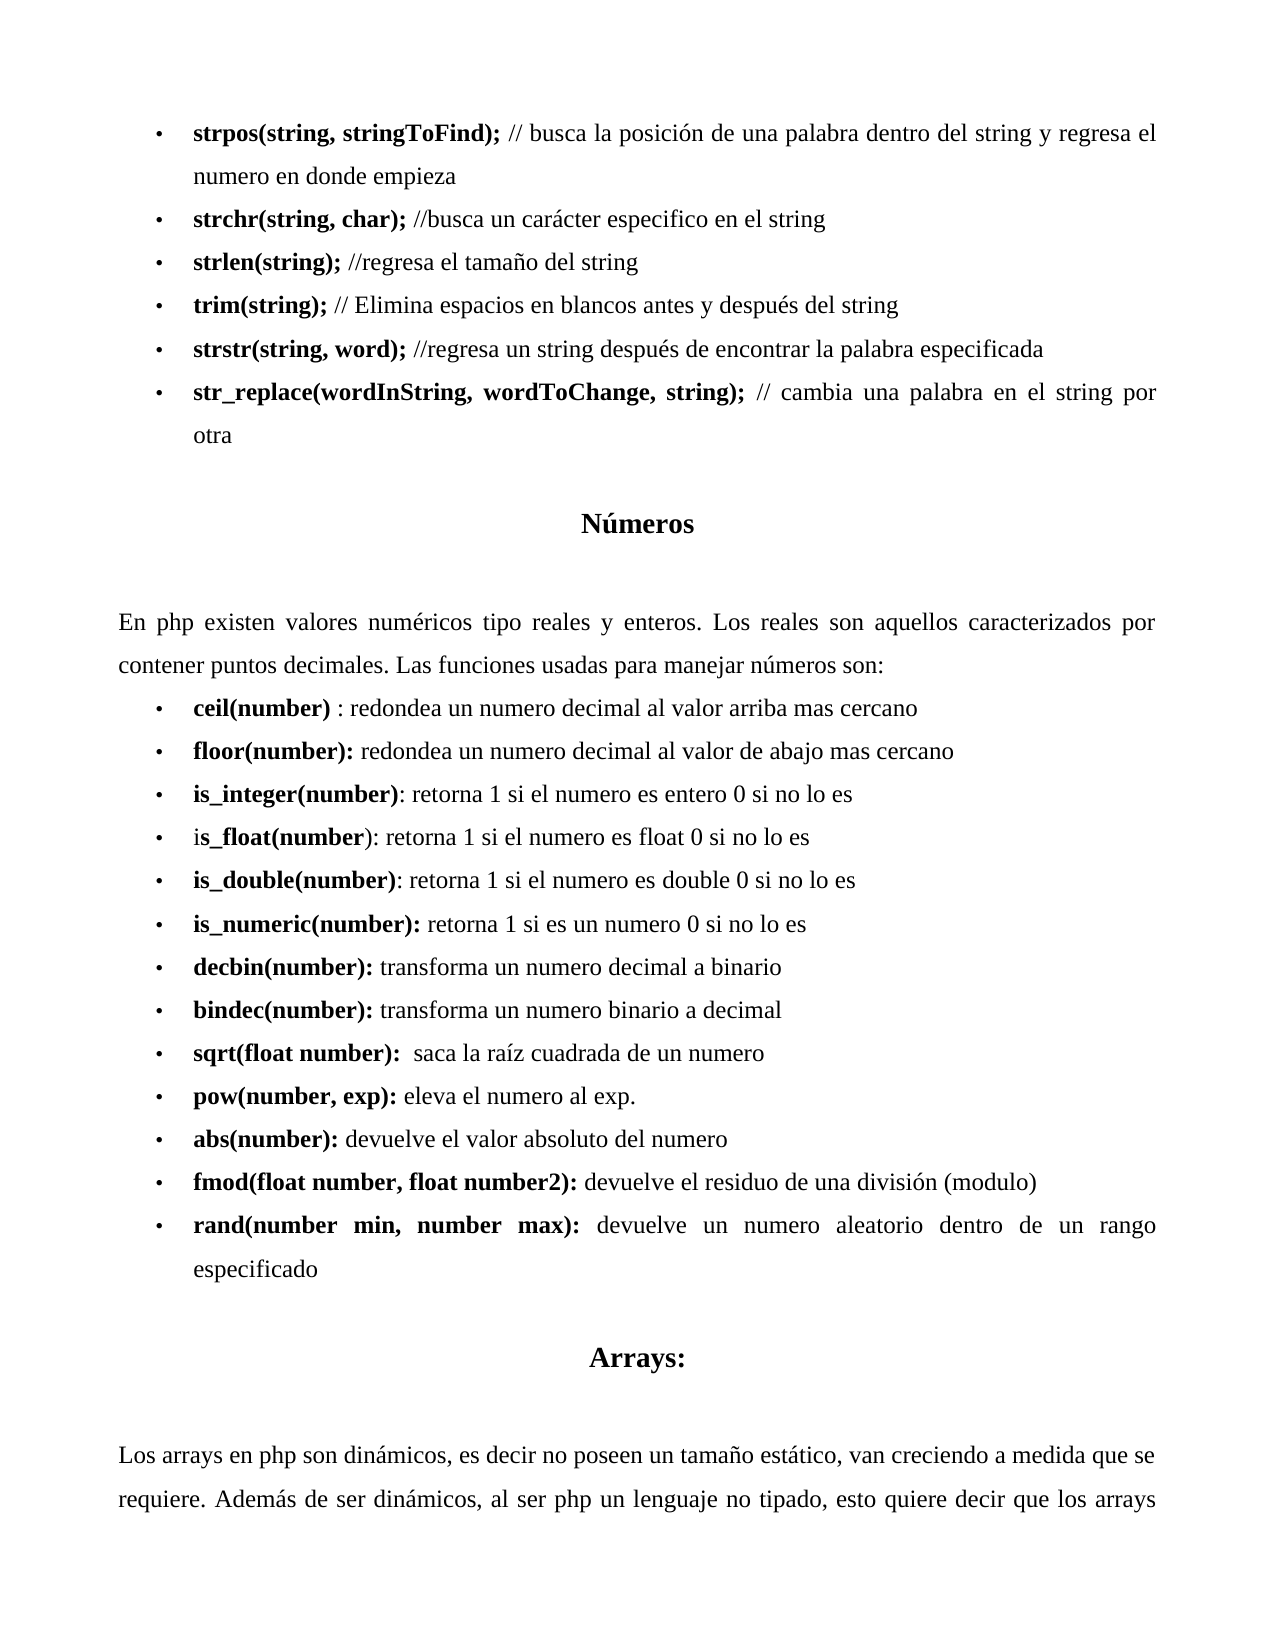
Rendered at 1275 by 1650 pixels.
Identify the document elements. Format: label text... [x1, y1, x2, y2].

list strlen(string); //regresa el tamaño del string [156, 247, 1157, 276]
text Los arrays en php son dinámicos, es decir no poseen un tamaño estático, van creciendo a medida que se requiere. Además de ser dinámicos, al ser php un lenguaje no tipado, esto quiere decir que los arrays [118, 1441, 1157, 1512]
list pow(number, exp): eleva el numero al exp. [156, 1081, 1157, 1110]
list is_float(number): retorna 1 si el numero es float 0 si no lo es [156, 822, 1157, 851]
text Arrays: [118, 1340, 1157, 1373]
text Números [118, 506, 1157, 540]
list sqrt(float number): saca la raíz cuadrada de un numero [156, 1038, 1157, 1067]
list strpos(string, stringToFind); // busca la posición de una palabra dentro del string y regresa el numero en donde empieza [156, 118, 1157, 190]
list strchr(string, char); //busca un carácter especifico en el string [156, 204, 1157, 233]
list strstr(string, word); //regresa un string después de encontrar la palabra especificada [156, 334, 1157, 362]
list bindec(number): transforma un numero binario a decimal [156, 995, 1157, 1024]
list ceil(number) : redondea un numero decimal al valor arriba mas cercano [156, 693, 1157, 722]
list is_integer(number): retorna 1 si el numero es entero 0 si no lo es [156, 779, 1157, 808]
list fmod(float number, float number2): devuelve el residuo de una división (modulo) [156, 1167, 1157, 1196]
list is_numeric(number): retorna 1 si es un numero 0 si no lo es [156, 909, 1157, 937]
list abs(number): devuelve el valor absoluto del numero [156, 1124, 1157, 1153]
list rand(number min, number max): devuelve un numero aleatorio dentro de un rango especificado [156, 1211, 1157, 1282]
list str_replace(wordInString, wordToChange, string); // cambia una palabra en el string por otra [156, 377, 1157, 449]
list decbin(number): transforma un numero decimal a binario [156, 952, 1157, 981]
list floor(number): redondea un numero decimal al valor de abajo mas cercano [156, 736, 1157, 765]
list is_double(number): retorna 1 si el numero es double 0 si no lo es [156, 866, 1157, 894]
list trim(string); // Elimina espacios en blancos antes y después del string [156, 291, 1157, 319]
text En php existen valores numéricos tipo reales y enteros. Los reales son aquellos caracterizados por contener puntos decimales. Las funciones usadas para manejar números son: [118, 607, 1157, 679]
